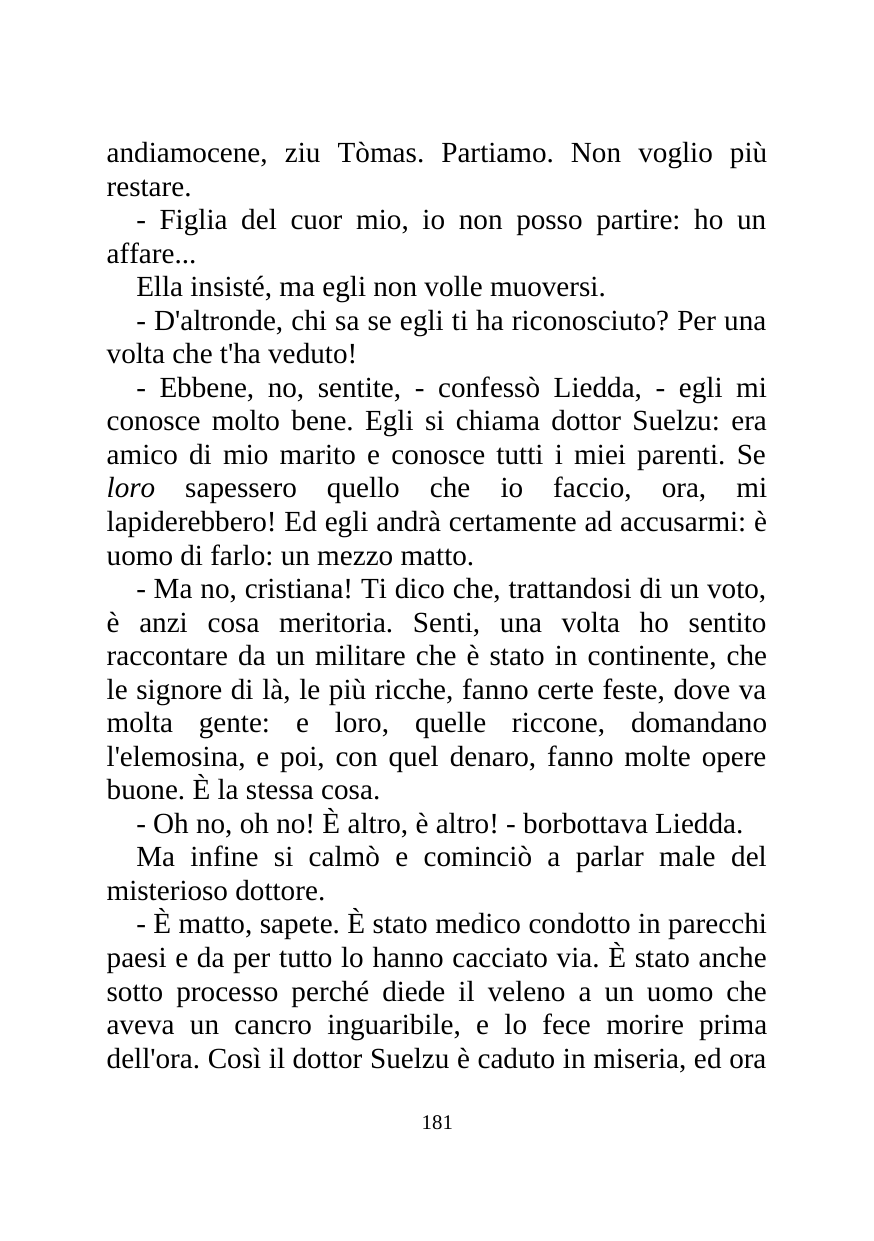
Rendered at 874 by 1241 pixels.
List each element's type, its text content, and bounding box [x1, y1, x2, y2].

text Ella insisté, ma egli non volle muoversi. [106, 269, 768, 303]
text andiamocene, ziu Tòmas. Partiamo. Non voglio più restare. [106, 135, 768, 202]
text - D'altronde, chi sa se egli ti ha riconosciuto? Per una volta che t'ha veduto! [106, 303, 768, 370]
text - È matto, sapete. È stato medico condotto in parecchi paesi e da per tutto lo hanno cacciato via. È stato anche sotto processo perché diede il veleno a un uomo che aveva un cancro inguaribile, e lo fece morire prima dell'ora. Così il dottor Suelzu è caduto in miseria, ed ora [106, 907, 768, 1074]
text - Ebbene, no, sentite, - confessò Liedda, - egli mi conosce molto bene. Egli si chiama dottor Suelzu: era amico di mio marito e conosce tutti i miei parenti. Se loro sapessero quello che io faccio, ora, mi lapiderebbero! Ed egli andrà certamente ad accusarmi: è uomo di farlo: un mezzo matto. [106, 370, 768, 571]
text - Oh no, oh no! È altro, è altro! - borbottava Liedda. [106, 806, 768, 839]
text - Ma no, cristiana! Ti dico che, trattandosi di un voto, è anzi cosa meritoria. Senti, una volta ho sentito raccontare da un militare che è stato in continente, che le signore di là, le più ricche, fanno certe feste, dove va molta gente: e loro, quelle riccone, domandano l'elemosina, e poi, con quel denaro, fanno molte opere buone. È la stessa cosa. [106, 571, 768, 806]
text Ma infine si calmò e cominciò a parlar male del misterioso dottore. [106, 839, 768, 907]
text - Figlia del cuor mio, io non posso partire: ho un affare... [106, 202, 768, 269]
